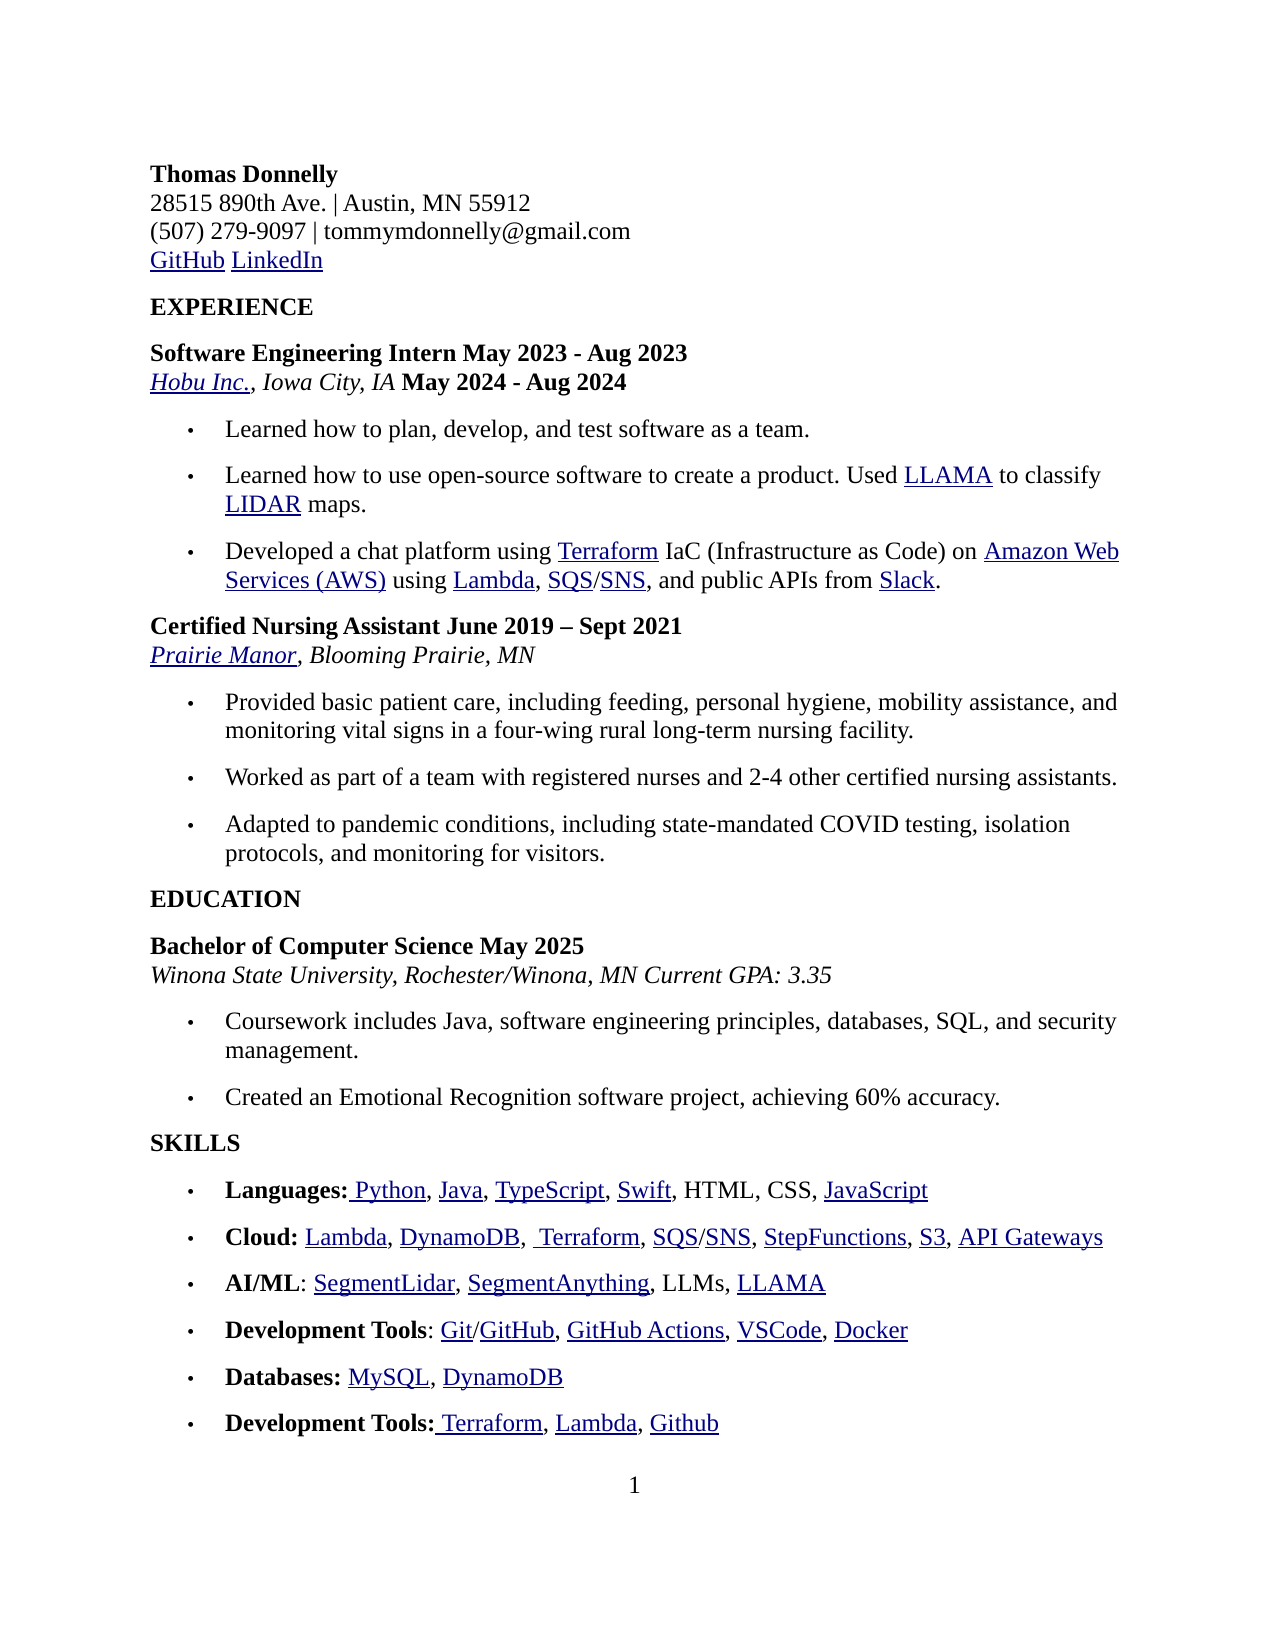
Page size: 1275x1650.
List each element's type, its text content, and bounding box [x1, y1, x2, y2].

text SKILLS [150, 1128, 1125, 1157]
text EDUCATION [150, 884, 1125, 913]
list Cloud: Lambda, DynamoDB, Terraform, SQS/SNS, StepFunctions, S3, API Gateways [187, 1222, 1125, 1251]
list Worked as part of a team with registered nurses and 2-4 other certified nursing assistants. [187, 762, 1125, 791]
list Learned how to use open-source software to create a product. Used LLAMA to classify LIDAR maps. [187, 461, 1125, 518]
list Development Tools: Terraform, Lambda, Github [187, 1408, 1125, 1437]
text Software Engineering Intern May 2023 - Aug 2023 Hobu Inc., Iowa City, IA May 2024 - Aug 2024 [150, 338, 1125, 396]
list Adapted to pandemic conditions, including state-mandated COVID testing, isolation protocols, and monitoring for visitors. [187, 809, 1125, 866]
list Development Tools: Git/GitHub, GitHub Actions, VSCode, Docker [187, 1315, 1125, 1344]
list Developed a chat platform using Terraform IaC (Infrastructure as Code) on Amazon Web Services (AWS) using Lambda, SQS/SNS, and public APIs from Slack. [187, 536, 1125, 593]
list Databases: MySQL, DynamoDB [187, 1362, 1125, 1391]
text EXPERIENCE [150, 292, 1125, 321]
list Languages: Python, Java, TypeScript, Swift, HTML, CSS, JavaScript [187, 1175, 1125, 1204]
list AI/ML: SegmentLidar, SegmentAnything, LLMs, LLAMA [187, 1268, 1125, 1297]
text Certified Nursing Assistant June 2019 – Sept 2021 Prairie Manor, Blooming Prairie, MN [150, 611, 1125, 669]
list Provided basic patient care, including feeding, personal hygiene, mobility assistance, and monitoring vital signs in a four-wing rural long-term nursing facility. [187, 687, 1125, 744]
list Learned how to plan, develop, and test software as a team. [187, 414, 1125, 443]
list Coursework includes Java, software engineering principles, databases, SQL, and security management. [187, 1006, 1125, 1064]
text Bachelor of Computer Science May 2025 Winona State University, Rochester/Winona, MN Current GPA: 3.35 [150, 931, 1125, 988]
list Created an Emotional Recognition software project, achieving 60% accuracy. [187, 1082, 1125, 1111]
text Thomas Donnelly 28515 890th Ave. | Austin, MN 55912 (507) 279-9097 | tommymdonnelly@gmail.com GitHub LinkedIn [150, 159, 1125, 274]
